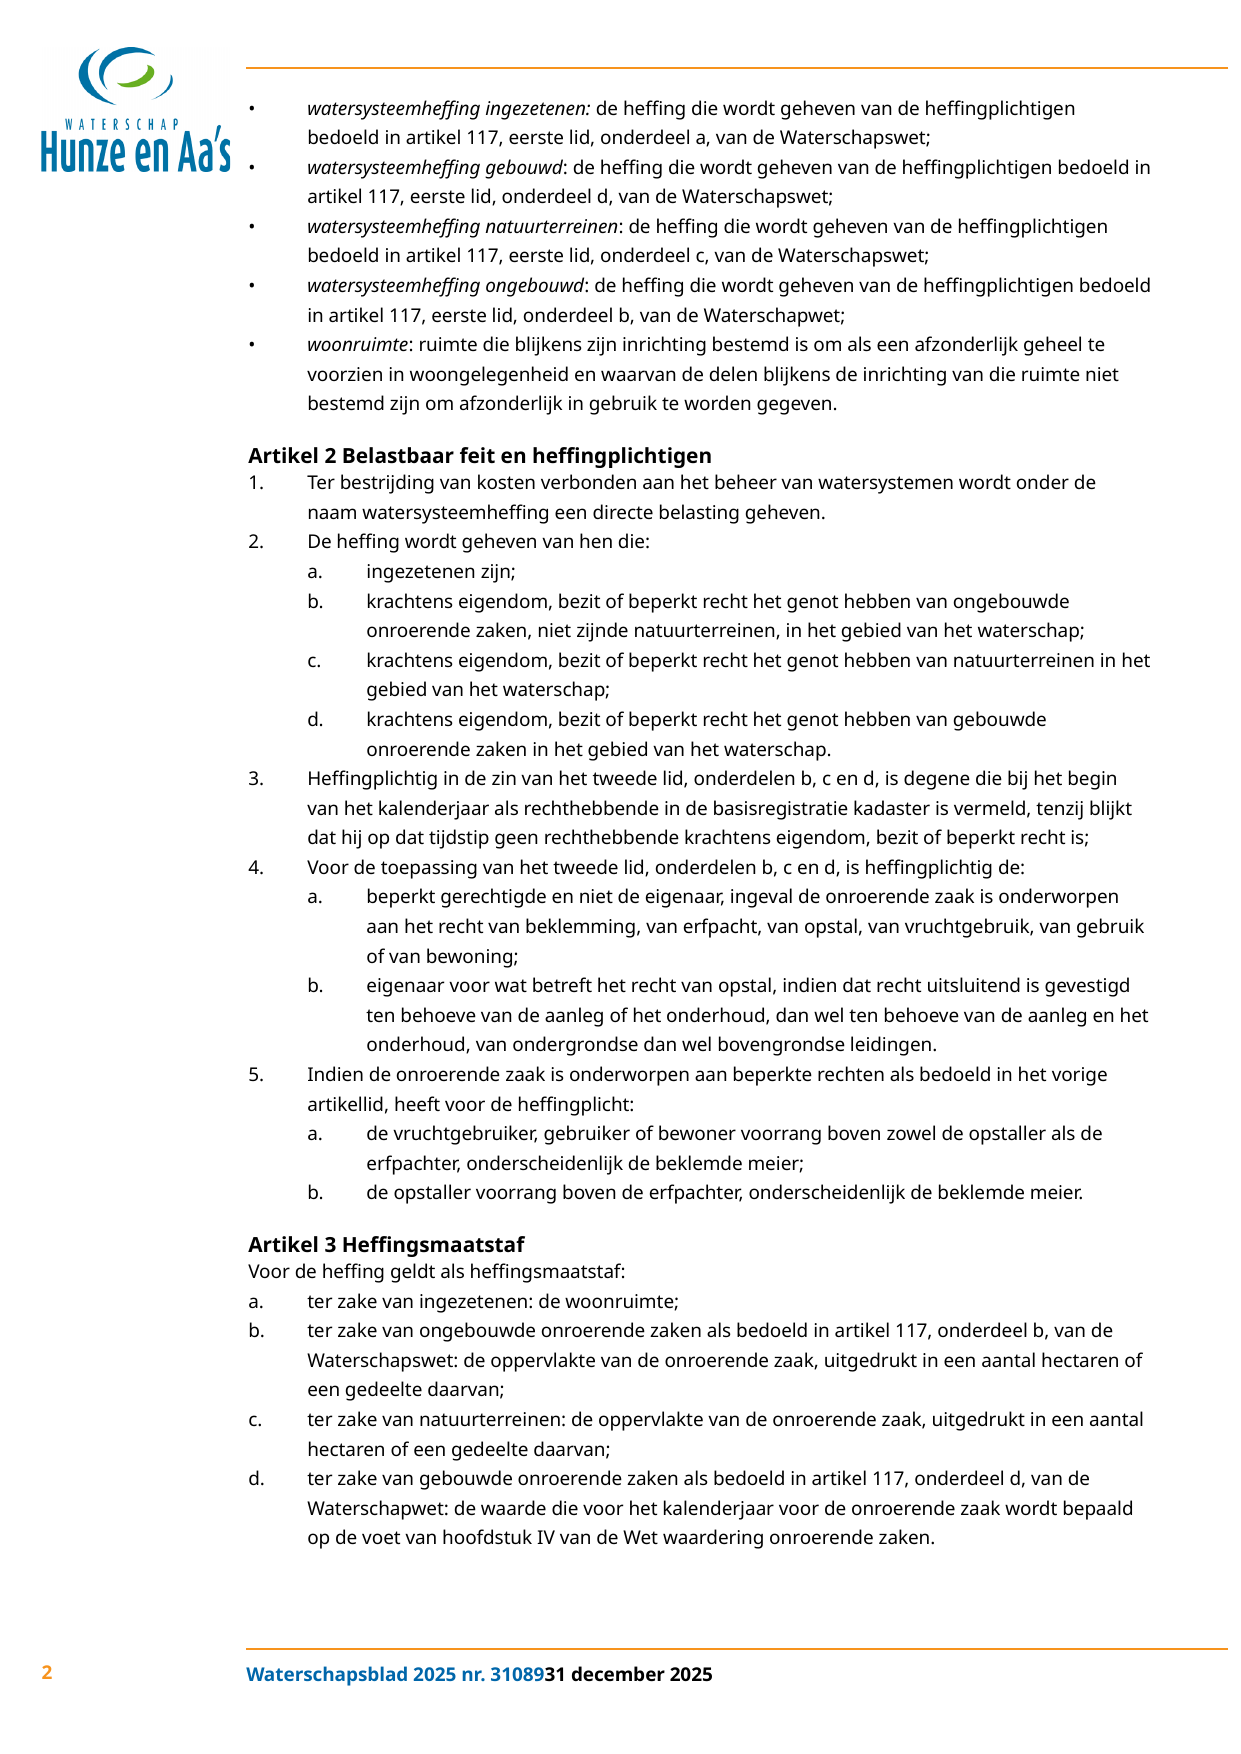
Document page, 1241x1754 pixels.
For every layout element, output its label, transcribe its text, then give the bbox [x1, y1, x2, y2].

list ingezetenen zijn; [307, 558, 1152, 584]
list watersysteemheffing ongebouwd: de heffing die wordt geheven van de heffingplichtigen bedoeld in artikel 117, eerste lid, onderdeel b, van de Waterschapwet; [248, 272, 1152, 328]
list krachtens eigendom, bezit of beperkt recht het genot hebben van gebouwde onroerende zaken in het gebied van het waterschap. [307, 706, 1152, 761]
list De heffing wordt geheven van hen die: [248, 529, 1152, 554]
picture [183, 163, 191, 172]
list de vruchtgebruiker, gebruiker of bewoner voorrang boven zowel de opstaller als de erfpachter, onderscheidenlijk de beklemde meier; [307, 1120, 1152, 1176]
list Voor de toepassing van het tweede lid, onderdelen b, c en d, is heffingplichtig de: [248, 854, 1152, 880]
list woonruimte: ruimte die blijkens zijn inrichting bestemd is om als een afzonderlijk geheel te voorzien in woongelegenheid en waarvan de delen blijkens de inrichting van die ruimte niet bestemd zijn om afzonderlijk in gebruik te worden gegeven. [248, 331, 1152, 416]
list beperkt gerechtigde en niet de eigenaar, ingeval de onroerende zaak is onderworpen aan het recht van beklemming, van erfpacht, van opstal, van vruchtgebruik, van gebruik of van bewoning; [307, 884, 1152, 968]
list Ter bestrijding van kosten verbonden aan het beheer van watersystemen wordt onder de naam watersysteemheffing een directe belasting geheven. [248, 469, 1152, 525]
text Voor de heffing geldt als heffingsmaatstaf: [248, 1258, 1152, 1284]
list watersysteemheffing gebouwd: de heffing die wordt geheven van de heffingplichtigen bedoeld in artikel 117, eerste lid, onderdeel d, van de Waterschapswet; [248, 154, 1152, 209]
list krachtens eigendom, bezit of beperkt recht het genot hebben van natuurterreinen in het gebied van het waterschap; [307, 647, 1152, 702]
list de opstaller voorrang boven de erfpachter, onderscheidenlijk de beklemde meier. [307, 1179, 1152, 1205]
text Artikel 3 Heffingsmaatstaf [248, 1230, 1152, 1258]
text Artikel 2 Belastbaar feit en heffingplichtigen [248, 441, 1152, 469]
list ter zake van ongebouwde onroerende zaken als bedoeld in artikel 117, onderdeel b, van de Waterschapswet: de oppervlakte van de onroerende zaak, uitgedrukt in een aantal hectaren of een gedeelte daarvan; [248, 1317, 1152, 1402]
list ter zake van ingezetenen: de woonruimte; [248, 1288, 1152, 1314]
list Indien de onroerende zaak is onderworpen aan beperkte rechten als bedoeld in het vorige artikellid, heeft voor de heffingplicht: [248, 1061, 1152, 1116]
list watersysteemheffing natuurterreinen: de heffing die wordt geheven van de heffingplichtigen bedoeld in artikel 117, eerste lid, onderdeel c, van de Waterschapswet; [248, 213, 1152, 268]
picture [226, 145, 231, 156]
picture [41, 47, 231, 172]
list Heffingplichtig in de zin van het tweede lid, onderdelen b, c en d, is degene die bij het begin van het kalenderjaar als rechthebbende in de basisregistratie kadaster is vermeld, tenzij blijkt dat hij op dat tijdstip geen rechthebbende krachtens eigendom, bezit of beperkt recht is; [248, 765, 1152, 850]
list ter zake van natuurterreinen: de oppervlakte van de onroerende zaak, uitgedrukt in een aantal hectaren of een gedeelte daarvan; [248, 1406, 1152, 1462]
list krachtens eigendom, bezit of beperkt recht het genot hebben van ongebouwde onroerende zaken, niet zijnde natuurterreinen, in het gebied van het waterschap; [307, 588, 1152, 643]
picture [47, 154, 51, 172]
list eigenaar voor wat betreft het recht van opstal, indien dat recht uitsluitend is gevestigd ten behoeve van de aanleg of het onderhoud, dan wel ten behoeve van de aanleg en het onderhoud, van ondergrondse dan wel bovengrondse leidingen. [307, 972, 1152, 1057]
list ter zake van gebouwde onroerende zaken als bedoeld in artikel 117, onderdeel d, van de Waterschapwet: de waarde die voor het kalenderjaar voor de onroerende zaak wordt bepaald op de voet van hoofdstuk IV van de Wet waardering onroerende zaken. [248, 1465, 1152, 1550]
list watersysteemheffing ingezetenen: de heffing die wordt geheven van de heffingplichtigen bedoeld in artikel 117, eerste lid, onderdeel a, van de Waterschapswet; [248, 95, 1152, 150]
